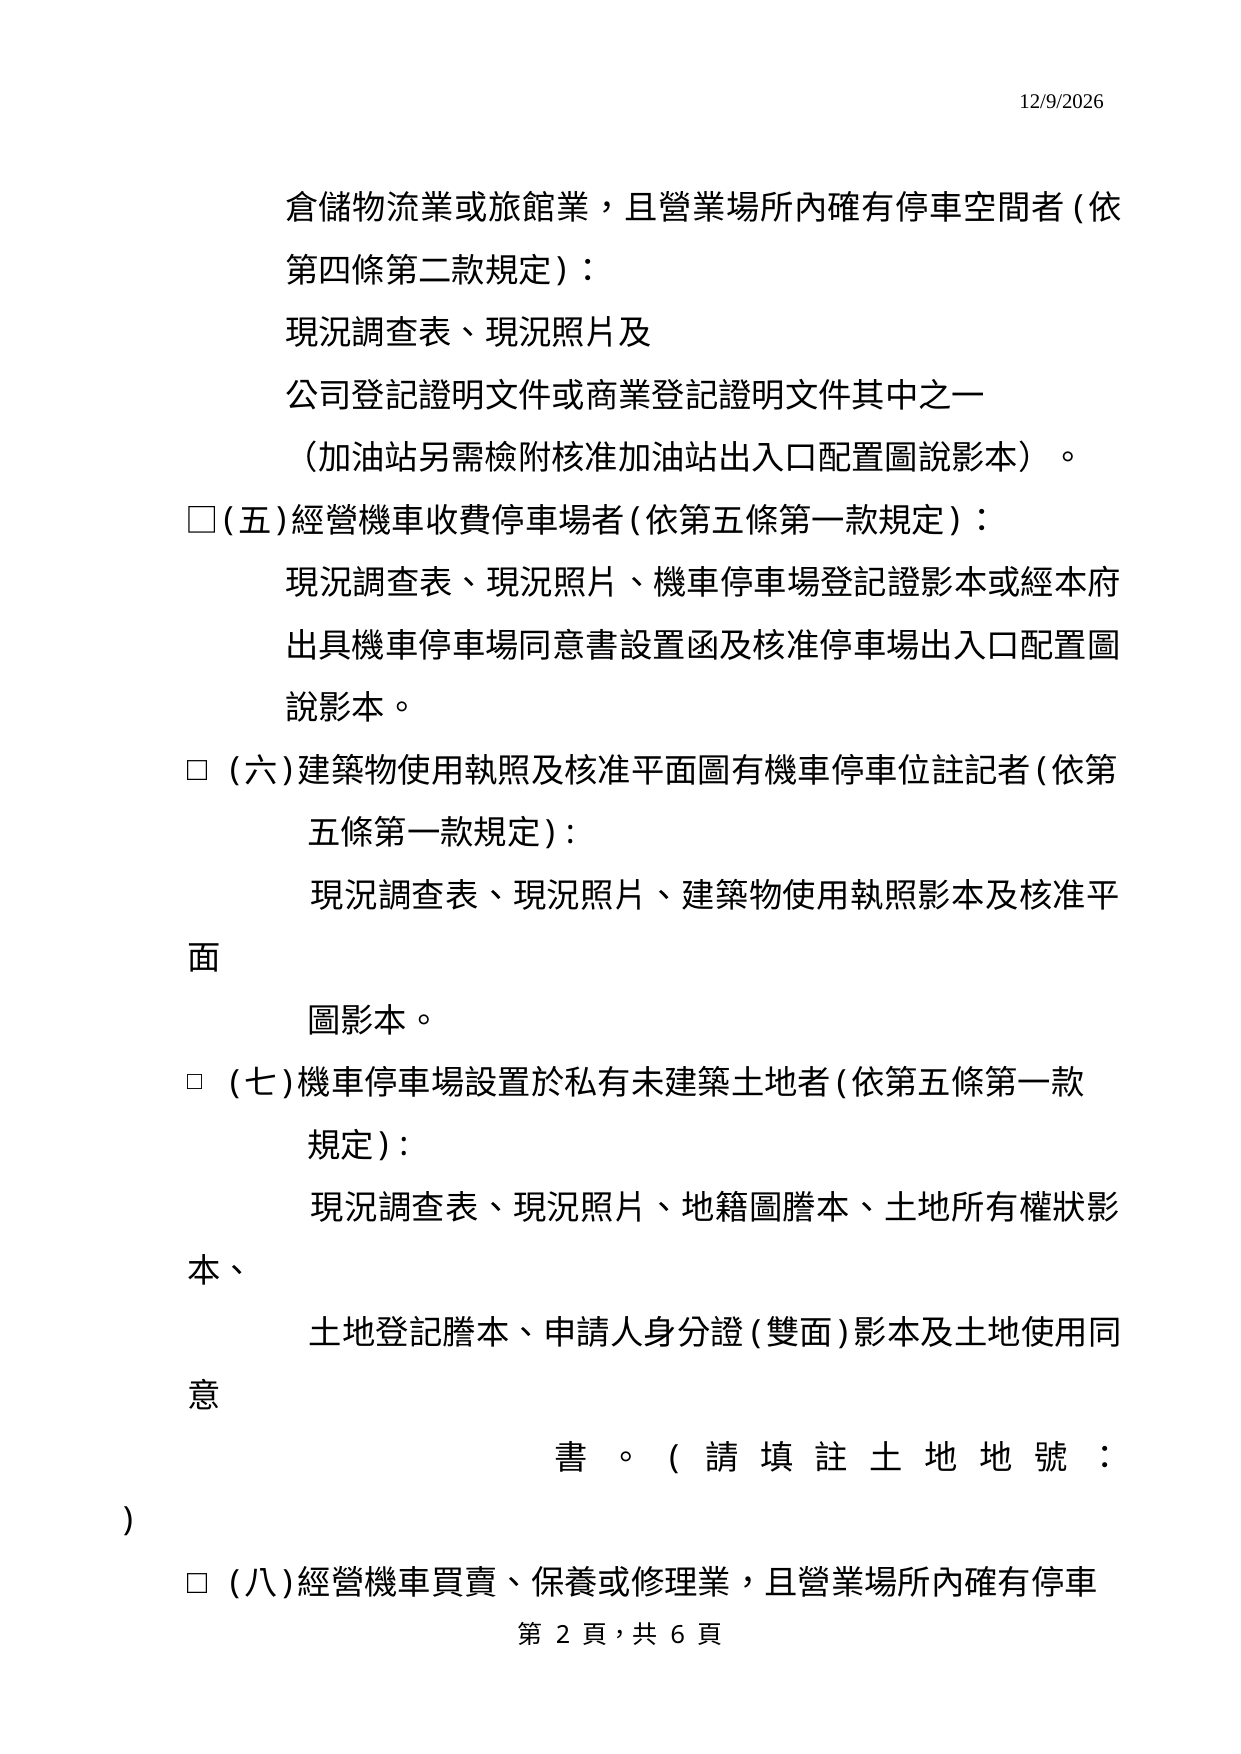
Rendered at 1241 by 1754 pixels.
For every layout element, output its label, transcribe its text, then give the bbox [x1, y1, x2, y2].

text （加油站另需檢附核准加油站出入口配置圖說影本）。 [251, 413, 1122, 476]
text 現況調查表、現況照片、建築物使用執照影本及核准平面 [187, 851, 1122, 976]
list (七)機車停車場設置於私有未建築土地者(依第五條第一款 [187, 1038, 1122, 1101]
text 五條第一款規定): [187, 788, 1122, 851]
text 土地登記謄本、申請人身分證(雙面)影本及土地使用同意 [187, 1288, 1122, 1413]
text 倉儲物流業或旅館業，且營業場所內確有停車空間者(依第四條第二款規定)： [118, 163, 1122, 288]
text 現況調查表、現況照片、機車停車場登記證影本或經本府出具機車停車場同意書設置函及核准停車場出入口配置圖說影本。 [118, 538, 1122, 726]
text □(五)經營機車收費停車場者(依第五條第一款規定)： [118, 476, 1122, 538]
text 現況調查表、現況照片、地籍圖謄本、土地所有權狀影本、 [187, 1163, 1122, 1288]
list (六)建築物使用執照及核准平面圖有機車停車位註記者(依第 [187, 726, 1122, 788]
text 圖影本。 [187, 976, 1122, 1038]
list (八)經營機車買賣、保養或修理業，且營業場所內確有停車 [187, 1538, 1122, 1601]
text 書。(請填註土地地號： ) [118, 1413, 1122, 1538]
text 規定): [187, 1101, 1122, 1163]
text 公司登記證明文件或商業登記證明文件其中之一 [118, 351, 1122, 413]
text 現況調查表、現況照片及 [118, 288, 1122, 351]
